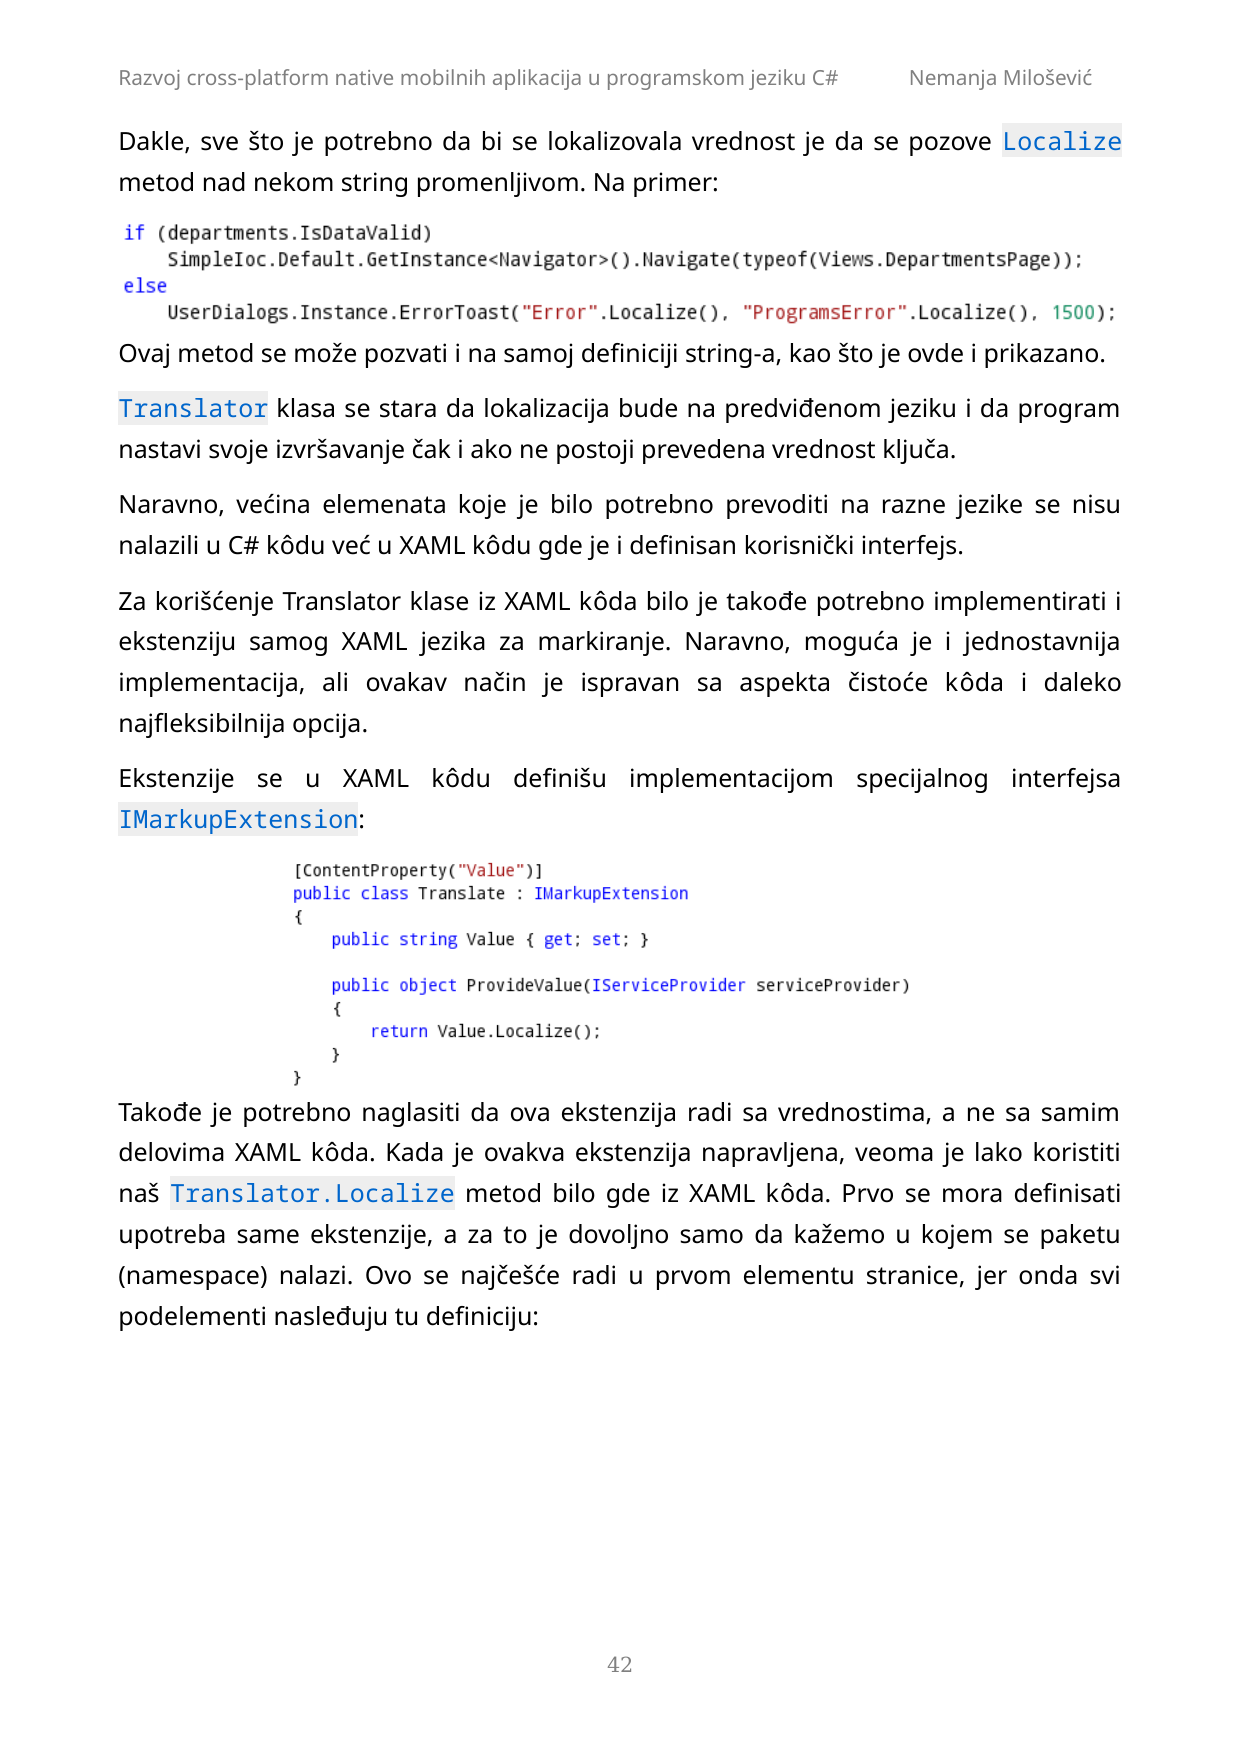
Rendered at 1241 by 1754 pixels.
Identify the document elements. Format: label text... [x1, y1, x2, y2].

text Ekstenzije se u XAML kôdu definišu implementacijom specijalnog interfejsa IMarkupExtension: [118, 761, 1122, 836]
text Za korišćenje Translator klase iz XAML kôda bilo je takođe potrebno implementirati i ekstenziju samog XAML jezika za markiranje. Naravno, moguća je i jednostavnija implementacija, ali ovakav način je ispravan sa aspekta čistoće kôda i daleko najfleksibilnija opcija. [118, 583, 1122, 740]
text Dakle, sve što je potrebno da bi se lokalizovala vrednost je da se pozove Localize metod nad nekom string promenljivom. Na primer: [118, 123, 1122, 198]
picture [292, 857, 948, 1088]
text Translator klasa se stara da lokalizacija bude na predviđenom jeziku i da program nastavi svoje izvršavanje čak i ako ne postoji prevedena vrednost ključa. [118, 391, 1122, 466]
text Takođe je potrebno naglasiti da ova ekstenzija radi sa vrednostima, a ne sa samim delovima XAML kôda. Kada je ovakva ekstenzija napravljena, veoma je lako koristiti naš Translator.Localize metod bilo gde iz XAML kôda. Prvo se mora definisati upotreba same ekstenzije, a za to je dovoljno samo da kažemo u kojem se paketu (namespace) nalazi. Ovo se najčešće radi u prvom elementu stranice, jer onda svi podelementi nasleđuju tu definiciju: [118, 857, 1122, 1332]
text Naravno, većina elemenata koje je bilo potrebno prevoditi na razne jezike se nisu nalazili u C# kôdu već u XAML kôdu gde je i definisan korisnički interfejs. [118, 487, 1122, 562]
picture [118, 219, 1123, 329]
text Ovaj metod se može pozvati i na samoj definiciji string-a, kao što je ovde i prikazano. [118, 329, 1122, 369]
